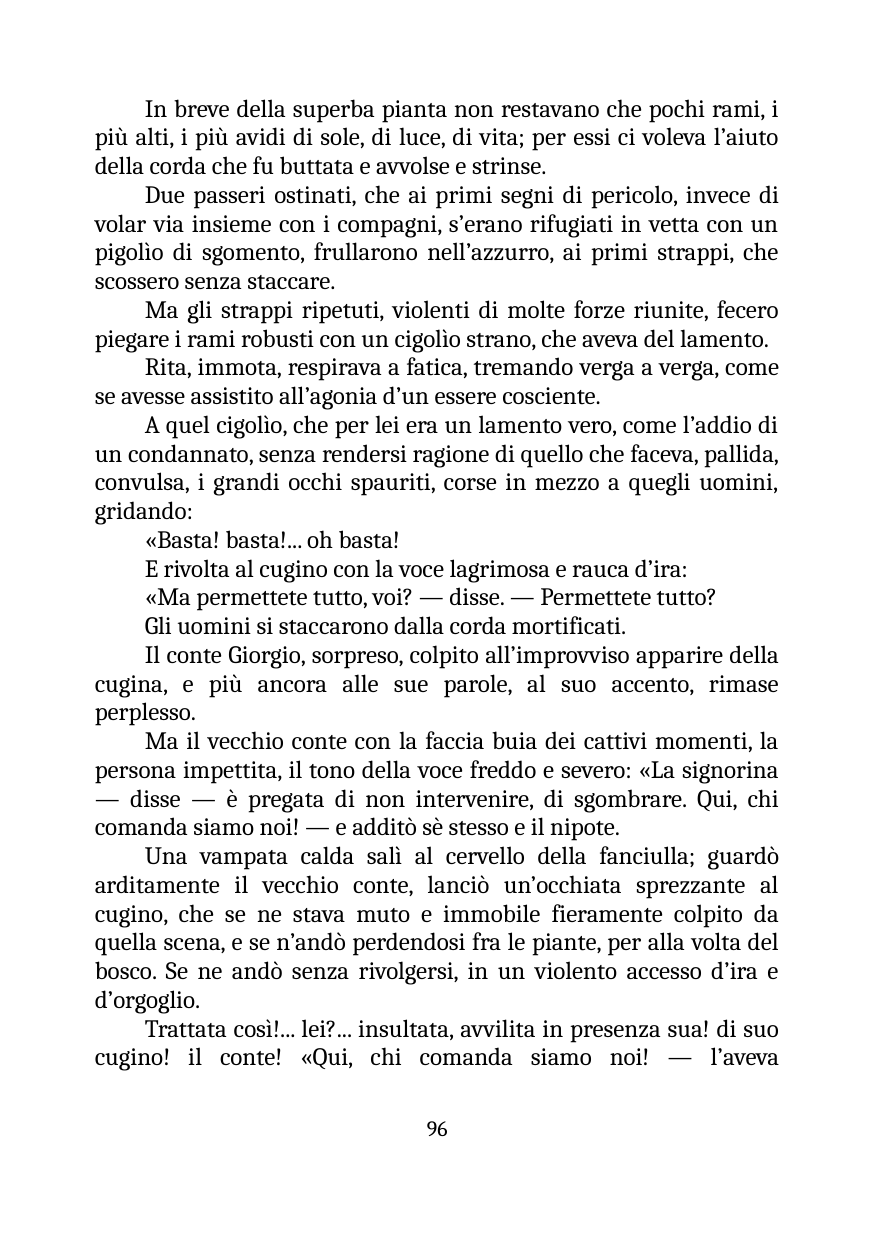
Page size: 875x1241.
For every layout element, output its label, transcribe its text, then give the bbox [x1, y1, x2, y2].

text Gli uomini si staccarono dalla corda mortificati. [94, 612, 779, 641]
text Trattata così!... lei?... insultata, avvilita in presenza sua! di suo cugino! il conte! «Qui, chi comanda siamo noi! — l’aveva [94, 1014, 779, 1072]
text Ma il vecchio conte con la faccia buia dei cattivi momenti, la persona impettita, il tono della voce freddo e severo: «La signorina — disse — è pregata di non intervenire, di sgombrare. Qui, chi comanda siamo noi! — e additò sè stesso e il nipote. [94, 727, 779, 842]
text E rivolta al cugino con la voce lagrimosa e rauca d’ira: [94, 554, 779, 583]
text «Ma permettete tutto, voi? — disse. — Permettete tutto? [94, 583, 779, 612]
text A quel cigolìo, che per lei era un lamento vero, come l’addio di un condannato, senza rendersi ragione di quello che faceva, pallida, convulsa, i grandi occhi spauriti, corse in mezzo a quegli uomini, gridando: [94, 411, 779, 526]
text Ma gli strappi ripetuti, violenti di molte forze riunite, fecero piegare i rami robusti con un cigolìo strano, che aveva del lamento. [94, 296, 779, 353]
text «Basta! basta!... oh basta! [94, 526, 779, 554]
text Due passeri ostinati, che ai primi segni di pericolo, invece di volar via insieme con i compagni, s’erano rifugiati in vetta con un pigolìo di sgomento, frullarono nell’azzurro, ai primi strappi, che scossero senza staccare. [94, 181, 779, 296]
text Rita, immota, respirava a fatica, tremando verga a verga, come se avesse assistito all’agonia d’un essere cosciente. [94, 353, 779, 411]
text In breve della superba pianta non restavano che pochi rami, i più alti, i più avidi di sole, di luce, di vita; per essi ci voleva l’aiuto della corda che fu buttata e avvolse e strinse. [94, 94, 779, 181]
text Una vampata calda salì al cervello della fanciulla; guardò arditamente il vecchio conte, lanciò un’occhiata sprezzante al cugino, che se ne stava muto e immobile fieramente colpito da quella scena, e se n’andò perdendosi fra le piante, per alla volta del bosco. Se ne andò senza rivolgersi, in un violento accesso d’ira e d’orgoglio. [94, 842, 779, 1014]
text Il conte Giorgio, sorpreso, colpito all’improvviso apparire della cugina, e più ancora alle sue parole, al suo accento, rimase perplesso. [94, 641, 779, 727]
